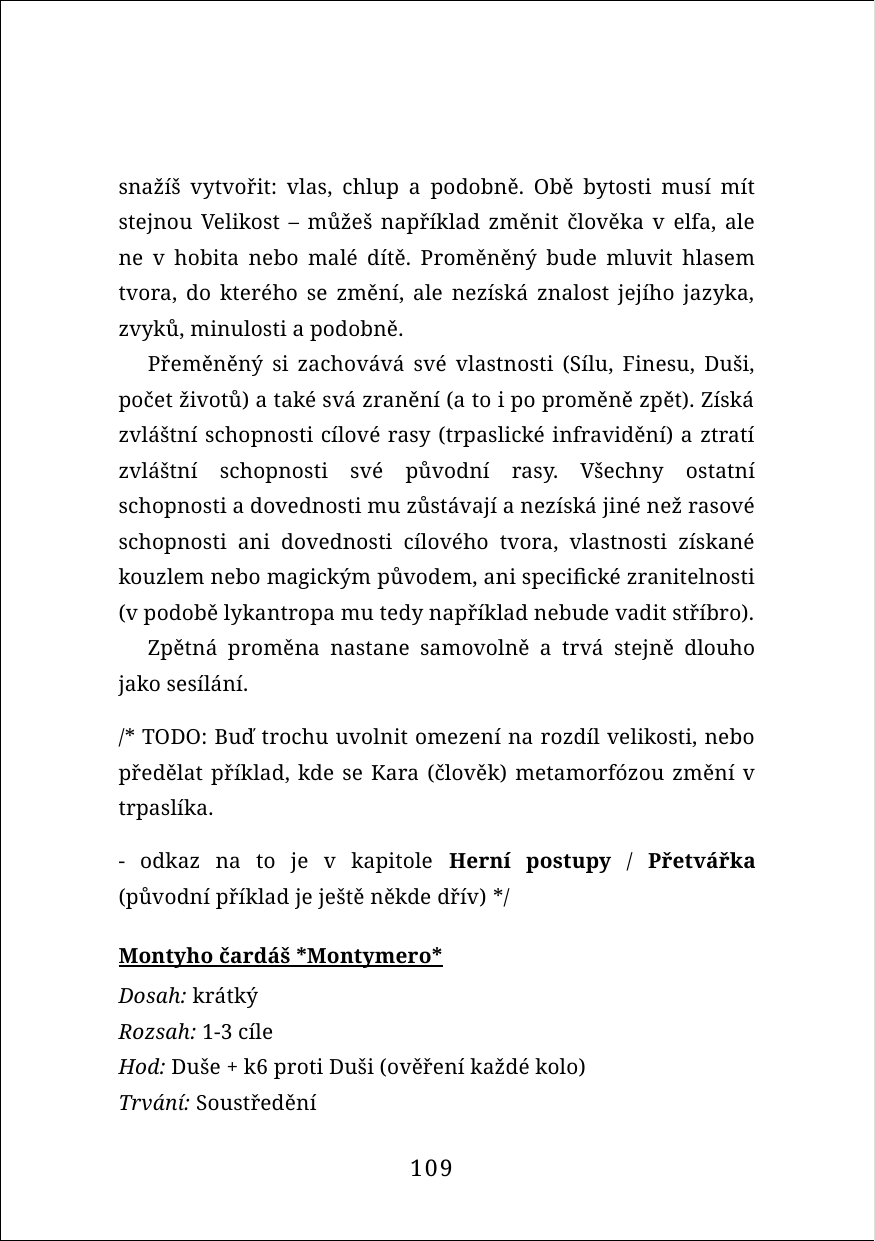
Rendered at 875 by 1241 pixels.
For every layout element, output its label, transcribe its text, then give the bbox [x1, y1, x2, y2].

text snažíš vytvořit: vlas, chlup a podobně. Obě bytosti musí mít stejnou Velikost – můžeš například změnit člověka v elfa, ale ne v hobita nebo malé dítě. Proměněný bude mluvit hlasem tvora, do kterého se změní, ale nezíská znalost jejího jazyka, zvyků, minulosti a podobně. Přeměněný si zachovává své vlastnosti (Sílu, Finesu, Duši, počet životů) a také svá zranění (a to i po proměně zpět). Získá zvláštní schopnosti cílové rasy (trpaslické infravidění) a ztratí zvláštní schopnosti své původní rasy. Všechny ostatní schopnosti a dovednosti mu zůstávají a nezíská jiné než rasové schopnosti ani dovednosti cílového tvora, vlastnosti získané kouzlem nebo magickým původem, ani specifické zranitelnosti (v podobě lykantropa mu tedy například nebude vadit stříbro). Zpětná proměna nastane samovolně a trvá stejně dlouho jako sesílání. [118, 172, 756, 697]
text Dosah: krátký Rozsah: 1-3 cíle Hod: Duše + k6 proti Duši (ověření každé kolo) Trvání: Soustředění [118, 981, 756, 1116]
subtitle Montyho čardáš *Montymero* [118, 941, 756, 970]
text /* TODO: Buď trochu uvolnit omezení na rozdíl velikosti, nebo předělat příklad, kde se Kara (člověk) metamorfózou změní v trpaslíka. [118, 722, 756, 822]
text - odkaz na to je v kapitole Herní postupy / Přetvářka (původní příklad je ještě někde dřív) */ [118, 847, 756, 911]
